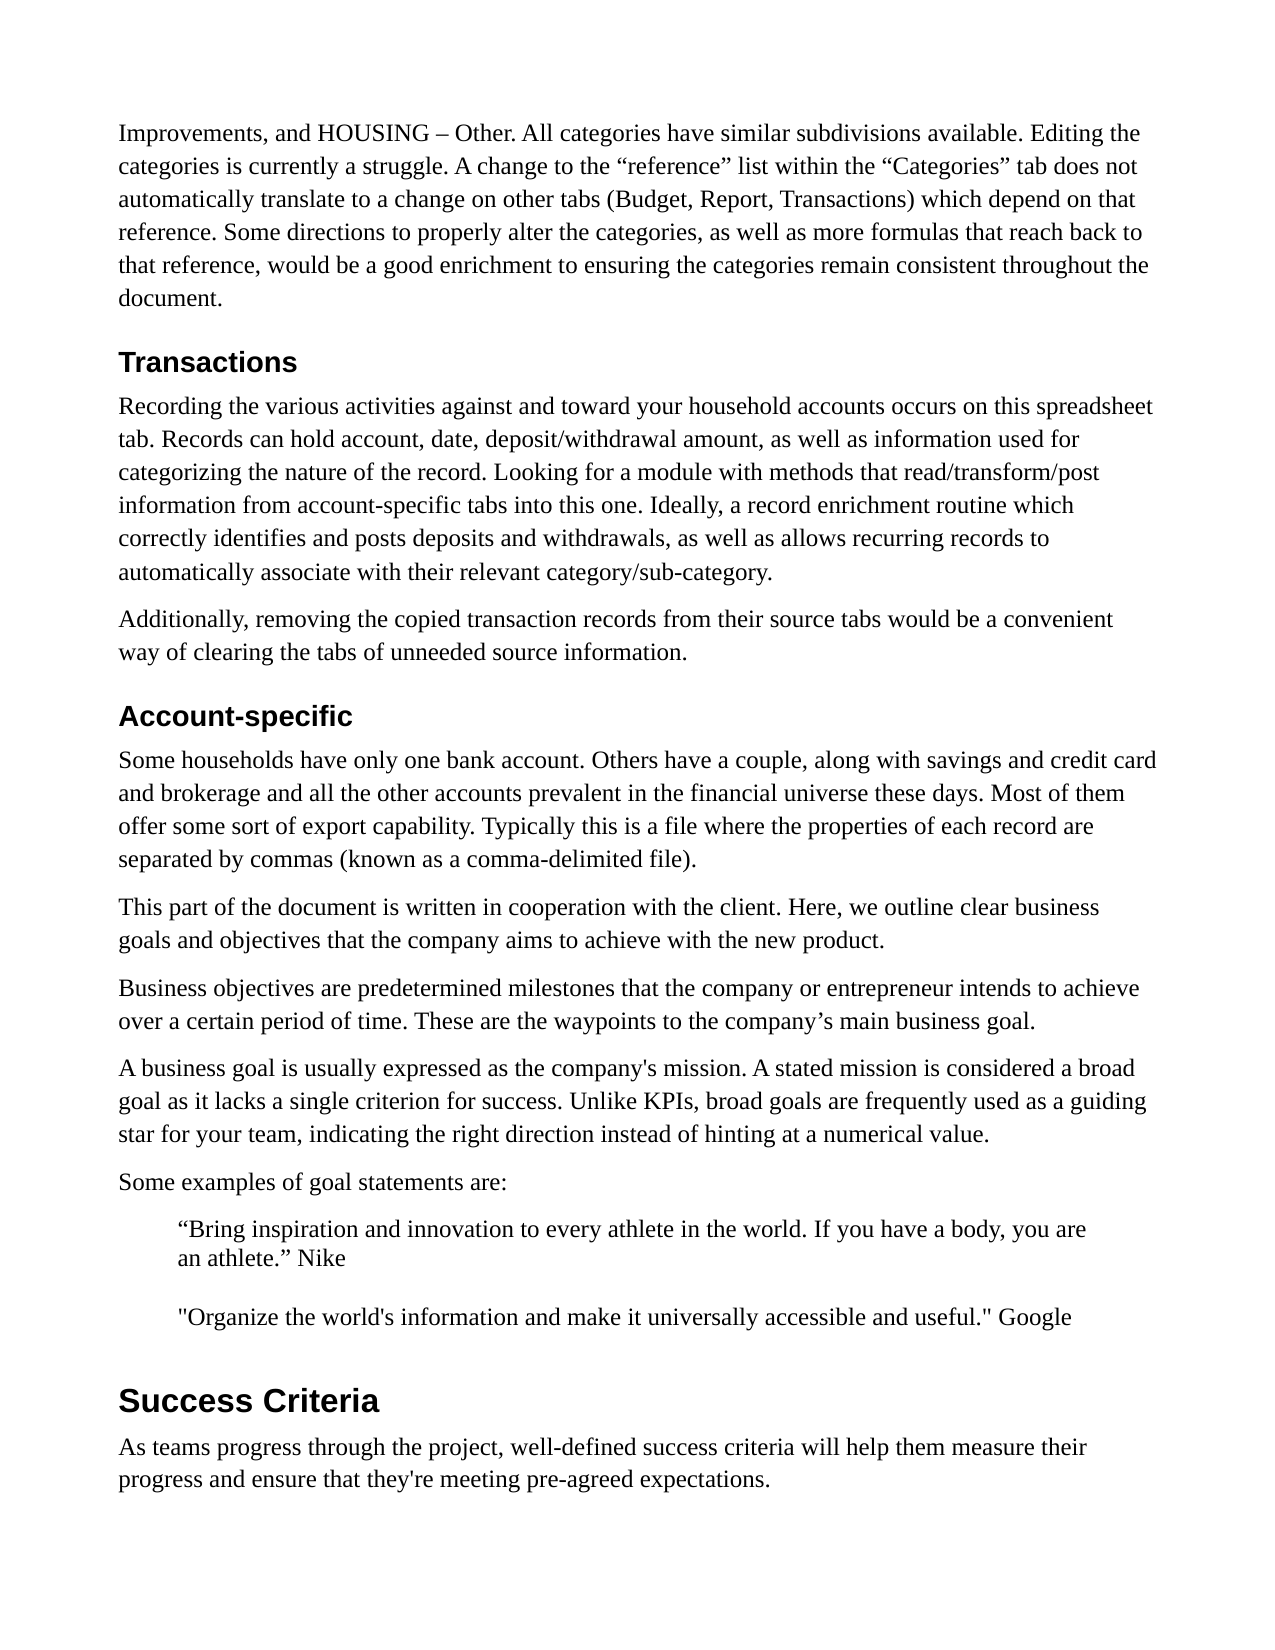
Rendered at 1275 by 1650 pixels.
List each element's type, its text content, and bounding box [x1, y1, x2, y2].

subtitle Success Criteria [118, 1381, 1157, 1419]
text Recording the various activities against and toward your household accounts occurs on this spreadsheet tab. Records can hold account, date, deposit/withdrawal amount, as well as information used for categorizing the nature of the record. Looking for a module with methods that read/transform/post information from account-specific tabs into this one. Ideally, a record enrichment routine which correctly identifies and posts deposits and withdrawals, as well as allows recurring records to automatically associate with their relevant category/sub-category. [118, 391, 1157, 585]
text A business goal is usually expressed as the company's mission. A stated mission is considered a broad goal as it lacks a single criterion for success. Unlike KPIs, broad goals are frequently used as a guiding star for your team, indicating the right direction instead of hinting at a numerical value. [118, 1053, 1157, 1148]
text “Bring inspiration and innovation to every athlete in the world. If you have a body, you are an athlete.” Nike [177, 1214, 1098, 1272]
subtitle Transactions [118, 345, 1157, 379]
text "Organize the world's information and make it universally accessible and useful." Google [177, 1302, 1098, 1330]
text Some examples of goal statements are: [118, 1167, 1157, 1196]
subtitle Account-specific [118, 699, 1157, 733]
text As teams progress through the project, well-defined success criteria will help them measure their progress and ensure that they're meeting pre-agreed expectations. [118, 1432, 1157, 1493]
text Some households have only one bank account. Others have a couple, along with savings and credit card and brokerage and all the other accounts prevalent in the financial universe these days. Most of them offer some sort of export capability. Typically this is a file where the properties of each record are separated by commas (known as a comma-delimited file). [118, 745, 1157, 873]
text Business objectives are predetermined milestones that the company or entrepreneur intends to achieve over a certain period of time. These are the waypoints to the company’s main business goal. [118, 973, 1157, 1034]
text Additionally, removing the copied transaction records from their source tabs would be a convenient way of clearing the tabs of unneeded source information. [118, 604, 1157, 666]
text Improvements, and HOUSING – Other. All categories have similar subdivisions available. Editing the categories is currently a struggle. A change to the “reference” list within the “Categories” tab does not automatically translate to a change on other tabs (Budget, Report, Transactions) which depend on that reference. Some directions to properly alter the categories, as well as more formulas that reach back to that reference, would be a good enrichment to ensuring the categories remain consistent throughout the document. [118, 118, 1157, 312]
text This part of the document is written in cooperation with the client. Here, we outline clear business goals and objectives that the company aims to achieve with the new product. [118, 892, 1157, 954]
